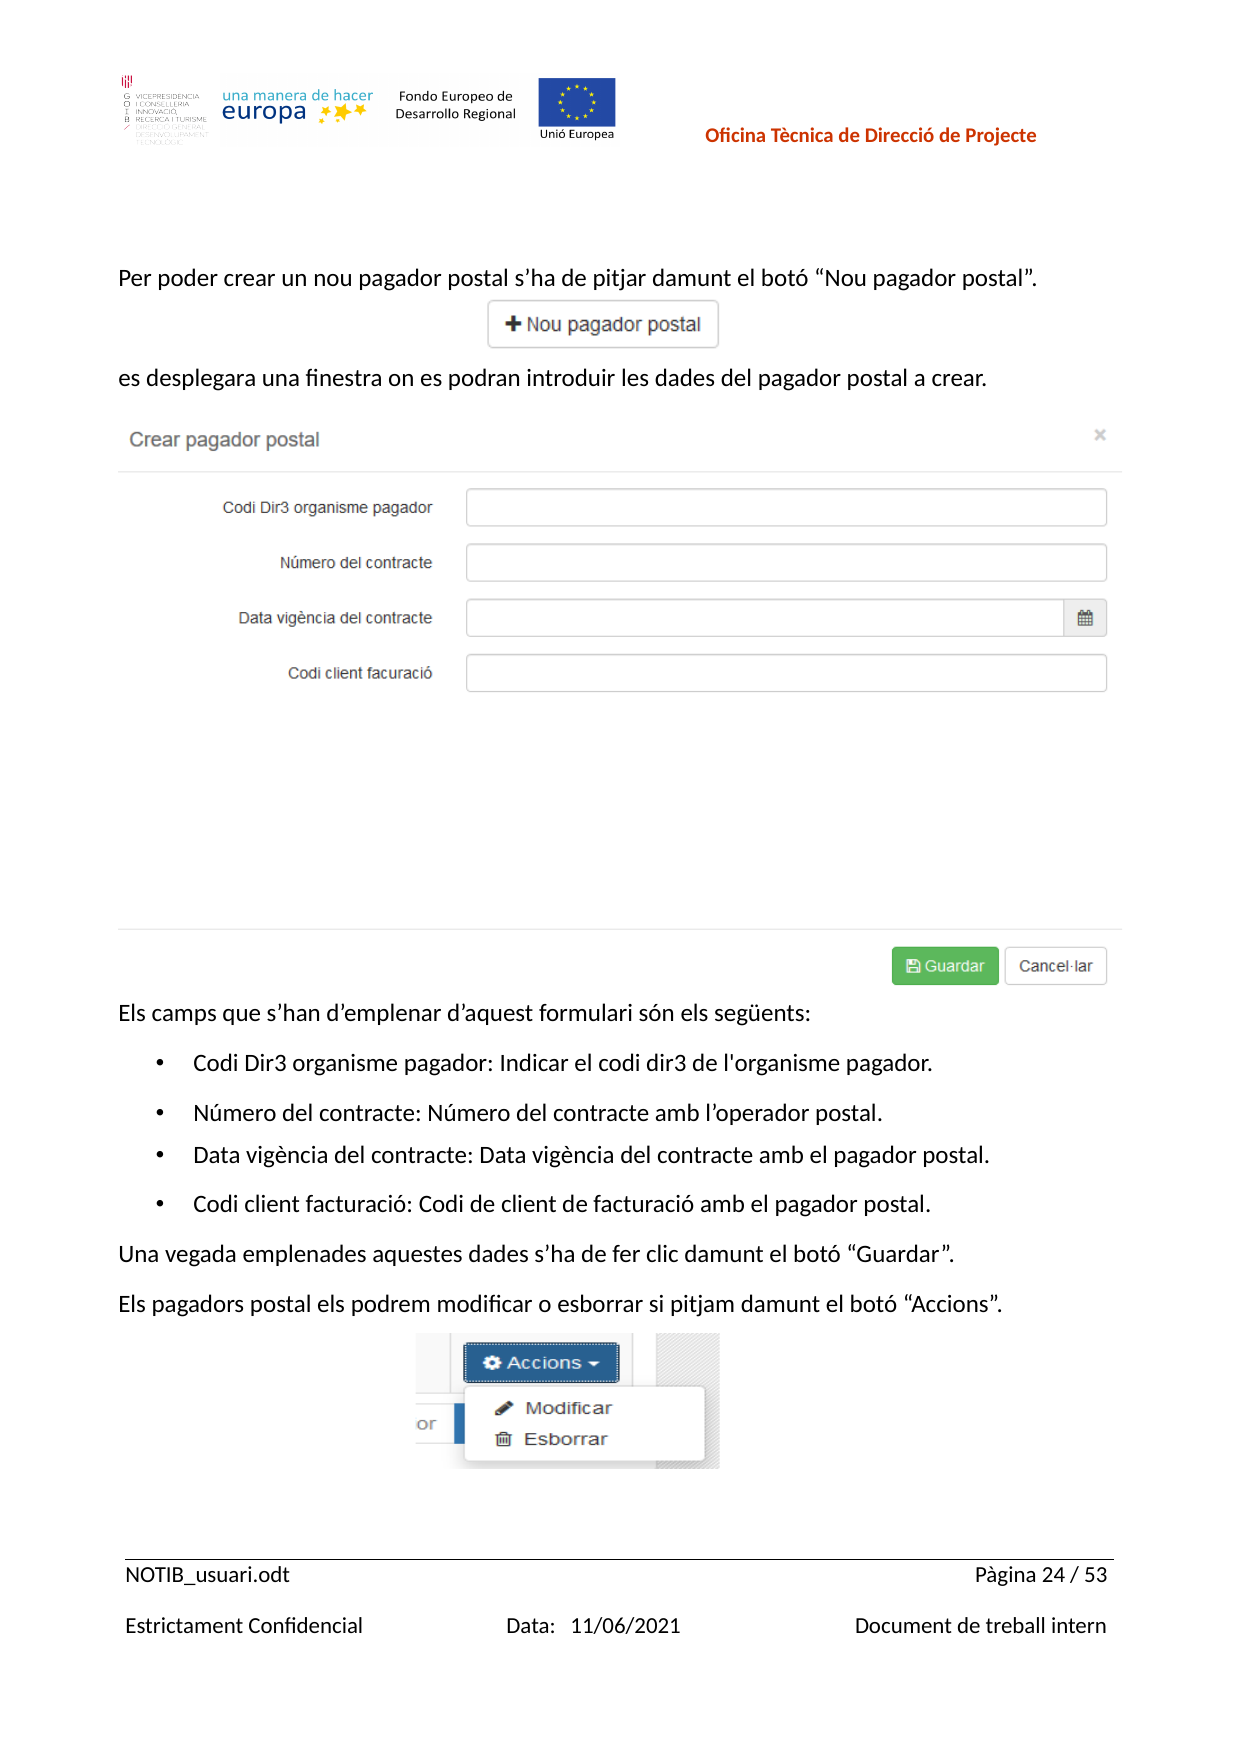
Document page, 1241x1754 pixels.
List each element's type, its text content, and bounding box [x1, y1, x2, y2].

picture [415, 1333, 720, 1469]
list Codi Dir3 organisme pagador: Indicar el codi dir3 de l'organisme pagador. [156, 1047, 1122, 1078]
text Una vegada emplenades aquestes dades s’ha de fer clic damunt el botó “Guardar”. [118, 1238, 1122, 1269]
text Els pagadors postal els podrem modificar o esborrar si pitjam damunt el botó “Accions”. [118, 1288, 1122, 1318]
list Número del contracte: Número del contracte amb l’operador postal. [156, 1097, 1122, 1127]
picture [118, 415, 1123, 993]
picture [118, 73, 213, 147]
picture [482, 293, 729, 357]
list Codi client facturació: Codi de client de facturació amb el pagador postal. [156, 1188, 1122, 1219]
text Per poder crear un nou pagador postal s’ha de pitjar damunt el botó “Nou pagador postal”. [118, 263, 1122, 293]
text Els camps que s’han d’emplenar d’aquest formulari són els següents: [118, 993, 1122, 1028]
text [118, 411, 1122, 415]
picture [219, 73, 621, 147]
text es desplegara una finestra on es podran introduir les dades del pagador postal a crear. [118, 362, 1122, 392]
list Data vigència del contracte: Data vigència del contracte amb el pagador postal. [156, 1139, 1122, 1169]
